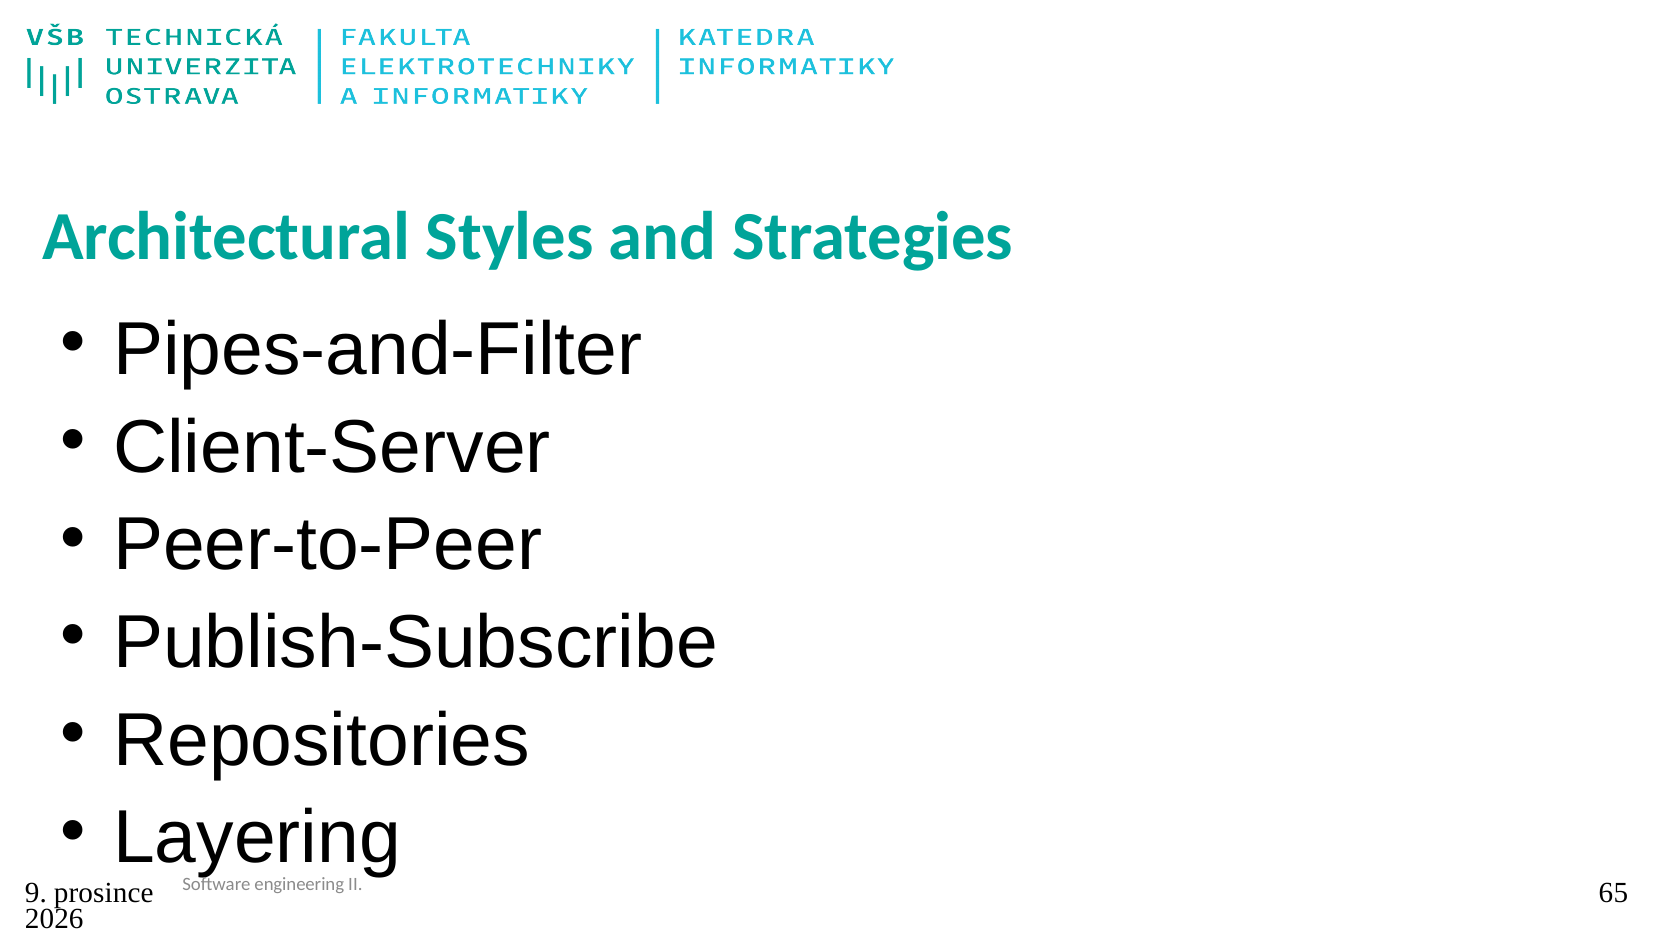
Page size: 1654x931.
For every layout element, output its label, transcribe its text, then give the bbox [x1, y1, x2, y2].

title Architectural Styles and Strategies [27, 142, 1628, 282]
footer Software engineering II. [167, 862, 1516, 904]
picture [26, 23, 894, 104]
list Pipes-and-Filter Client-Server Peer-to-Peer Publish-Subscribe Repositories Layering [27, 302, 1628, 842]
